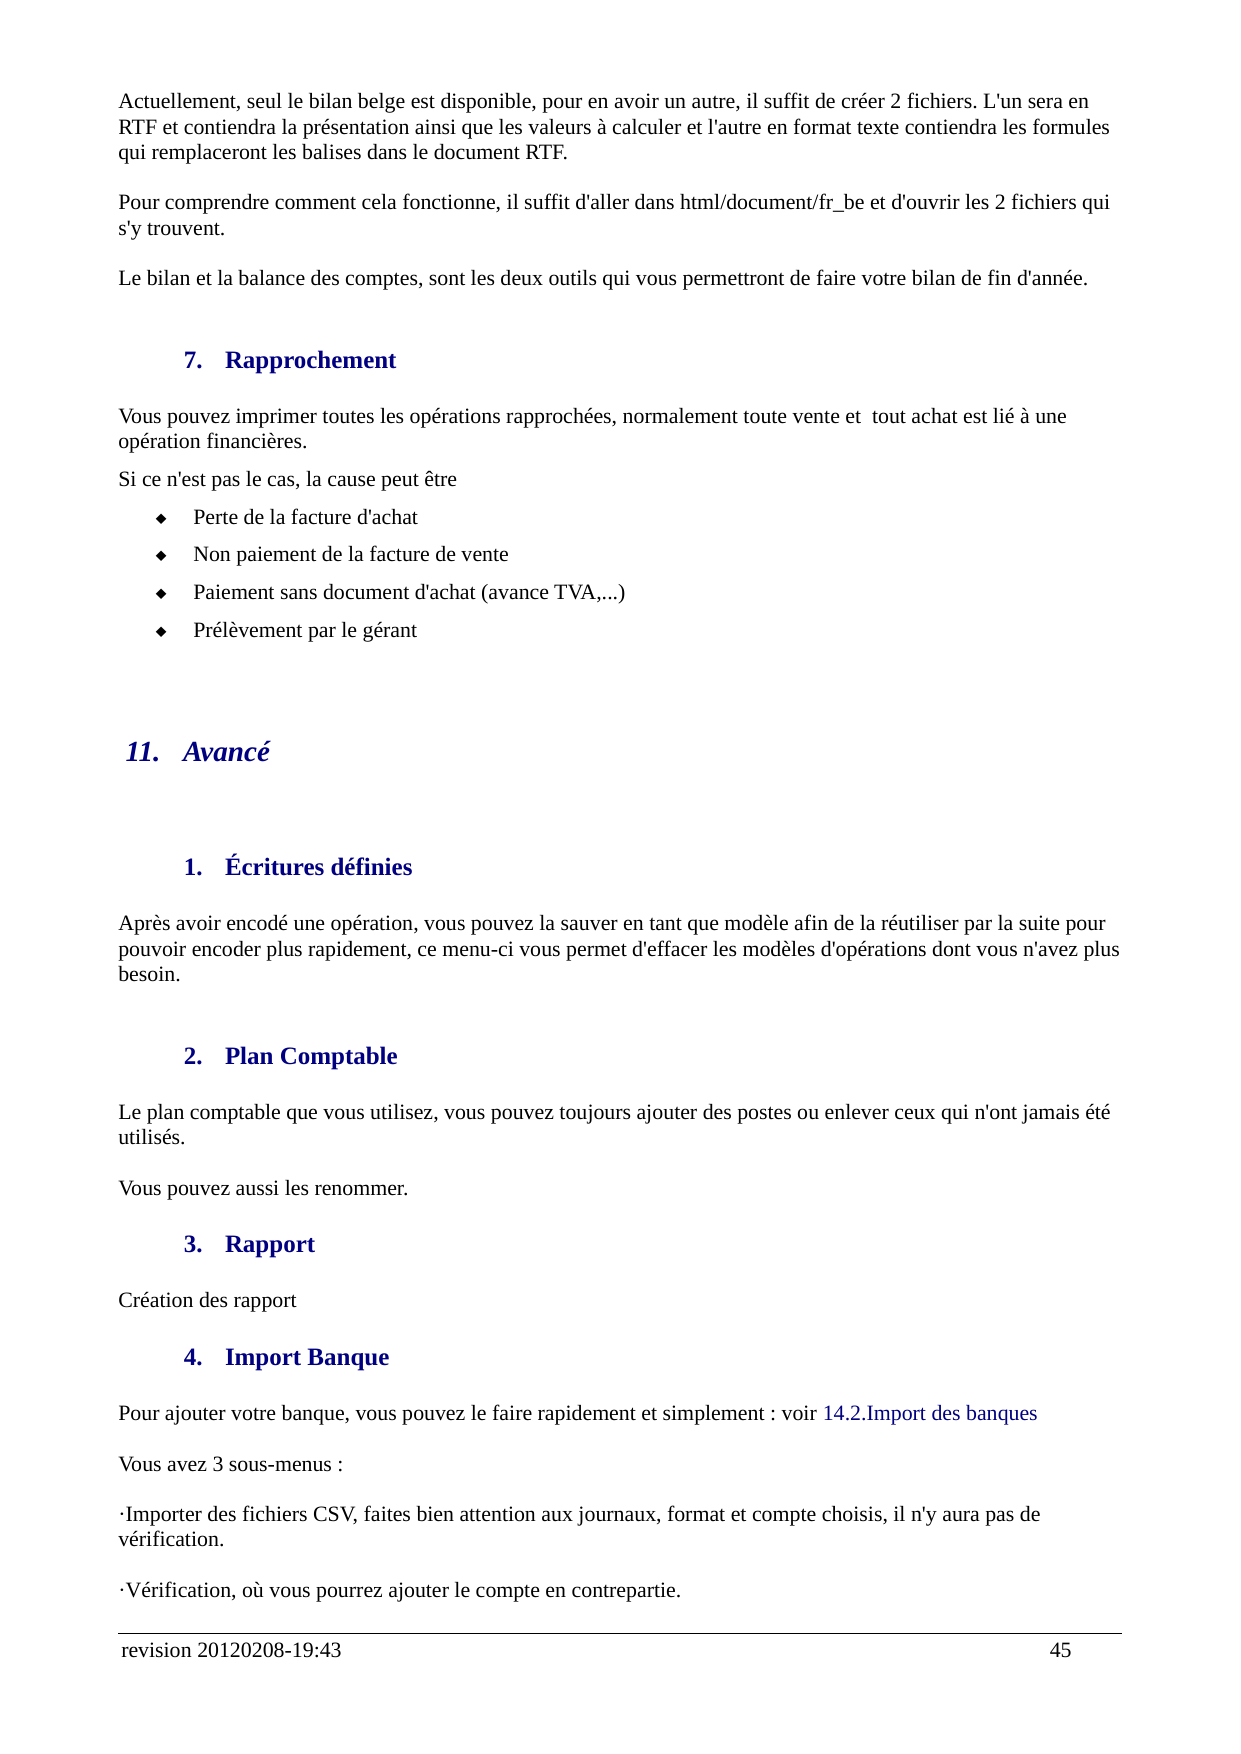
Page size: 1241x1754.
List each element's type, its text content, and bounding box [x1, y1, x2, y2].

subtitle Rapport [177, 1229, 1122, 1258]
text Le bilan et la balance des comptes, sont les deux outils qui vous permettront de faire votre bilan de fin d'année. [118, 265, 1122, 290]
list Perte de la facture d'achat [156, 504, 1122, 529]
list Non paiement de la facture de vente [156, 541, 1122, 567]
subtitle Écritures définies [177, 852, 1122, 881]
subtitle Plan Comptable [177, 1041, 1122, 1069]
text Vous pouvez aussi les renommer. [118, 1174, 1122, 1200]
text Création des rapport [118, 1287, 1122, 1313]
subtitle Avancé [118, 734, 1122, 768]
text Vous avez 3 sous-menus : [118, 1451, 1122, 1476]
text Pour ajouter votre banque, vous pouvez le faire rapidement et simplement : voir 14.2.Import des banques [118, 1400, 1122, 1426]
text ·Vérification, où vous pourrez ajouter le compte en contrepartie. [118, 1577, 1122, 1602]
text Vous pouvez imprimer toutes les opérations rapprochées, normalement toute vente et tout achat est lié à une opération financières. [118, 403, 1122, 453]
text Le plan comptable que vous utilisez, vous pouvez toujours ajouter des postes ou enlever ceux qui n'ont jamais été utilisés. [118, 1099, 1122, 1149]
text Actuellement, seul le bilan belge est disponible, pour en avoir un autre, il suffit de créer 2 fichiers. L'un sera en RTF et contiendra la présentation ainsi que les valeurs à calculer et l'autre en format texte contiendra les formules qui remplaceront les balises dans le document RTF. [118, 88, 1122, 164]
text ·Importer des fichiers CSV, faites bien attention aux journaux, format et compte choisis, il n'y aura pas de vérification. [118, 1501, 1122, 1552]
text Pour comprendre comment cela fonctionne, il suffit d'aller dans html/document/fr_be et d'ouvrir les 2 fichiers qui s'y trouvent. [118, 189, 1122, 240]
subtitle Import Banque [177, 1342, 1122, 1371]
text Si ce n'est pas le cas, la cause peut être [118, 466, 1122, 491]
list Prélèvement par le gérant [156, 617, 1122, 642]
subtitle Rapprochement [177, 345, 1122, 374]
text Après avoir encodé une opération, vous pouvez la sauver en tant que modèle afin de la réutiliser par la suite pour pouvoir encoder plus rapidement, ce menu-ci vous permet d'effacer les modèles d'opérations dont vous n'avez plus besoin. [118, 910, 1122, 986]
list Paiement sans document d'achat (avance TVA,...) [156, 579, 1122, 604]
